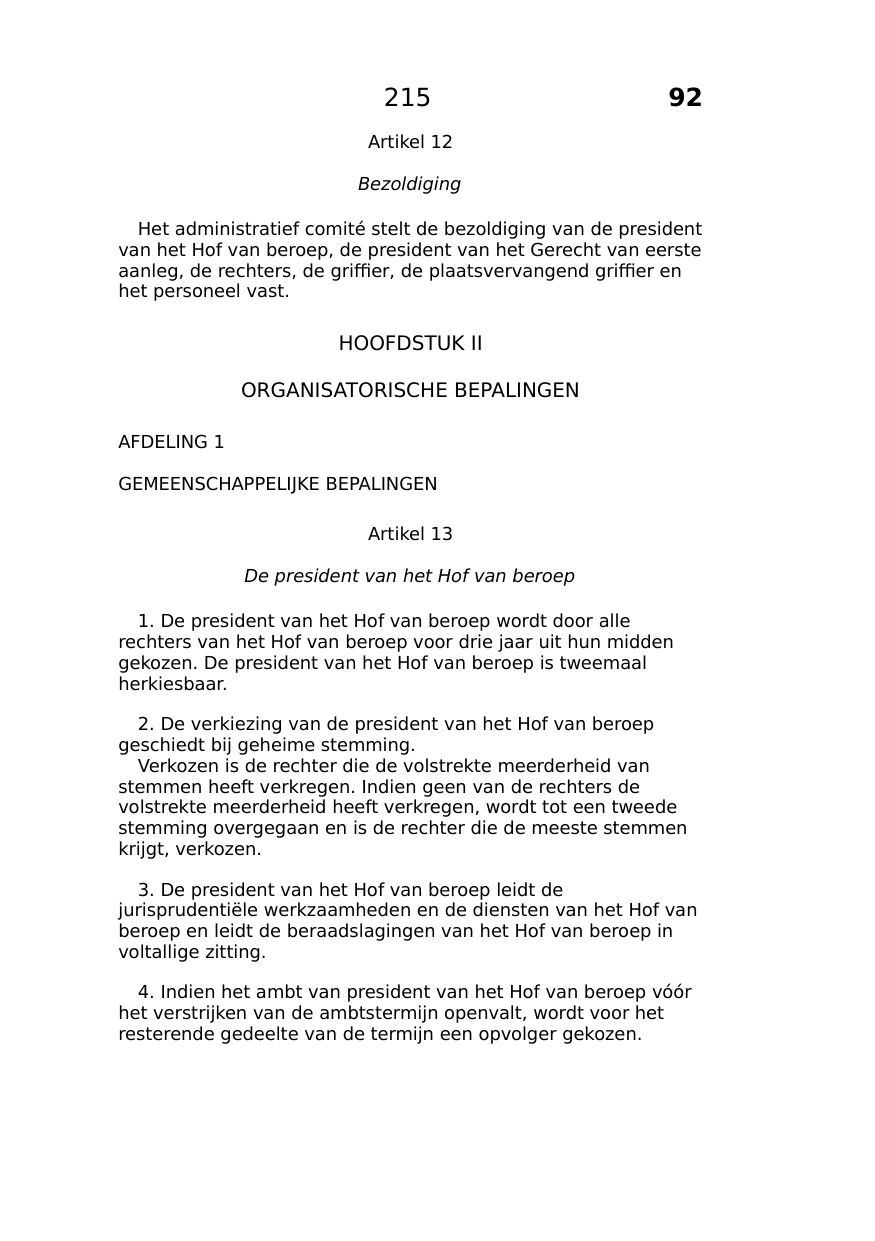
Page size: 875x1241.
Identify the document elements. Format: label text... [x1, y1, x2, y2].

subtitle AFDELING 1 GEMEENSCHAPPELIJKE BEPALINGEN [118, 432, 703, 494]
text 4. Indien het ambt van president van het Hof van beroep vóór het verstrijken van de ambtstermijn openvalt, wordt voor het resterende gedeelte van de termijn een opvolger gekozen. [118, 982, 703, 1044]
subtitle Artikel 13 De president van het Hof van beroep [118, 524, 703, 586]
subtitle Artikel 12 Bezoldiging [118, 132, 703, 194]
text Verkozen is de rechter die de volstrekte meerderheid van stemmen heeft verkregen. Indien geen van de rechters de volstrekte meerderheid heeft verkregen, wordt tot een tweede stemming overgegaan en is de rechter die de meeste stemmen krijgt, verkozen. [118, 756, 703, 859]
text Het administratief comité stelt de bezoldiging van de president van het Hof van beroep, de president van het Gerecht van eerste aanleg, de rechters, de griffier, de plaatsvervangend griffier en het personeel vast. [118, 219, 703, 302]
text 2. De verkiezing van de president van het Hof van beroep geschiedt bij geheime stemming. [118, 714, 703, 756]
subtitle HOOFDSTUK II ORGANISATORISCHE BEPALINGEN [118, 332, 703, 402]
text 3. De president van het Hof van beroep leidt de jurisprudentiële werkzaamheden en de diensten van het Hof van beroep en leidt de beraadslagingen van het Hof van beroep in voltallige zitting. [118, 879, 703, 962]
text 1. De president van het Hof van beroep wordt door alle rechters van het Hof van beroep voor drie jaar uit hun midden gekozen. De president van het Hof van beroep is tweemaal herkiesbaar. [118, 611, 703, 694]
